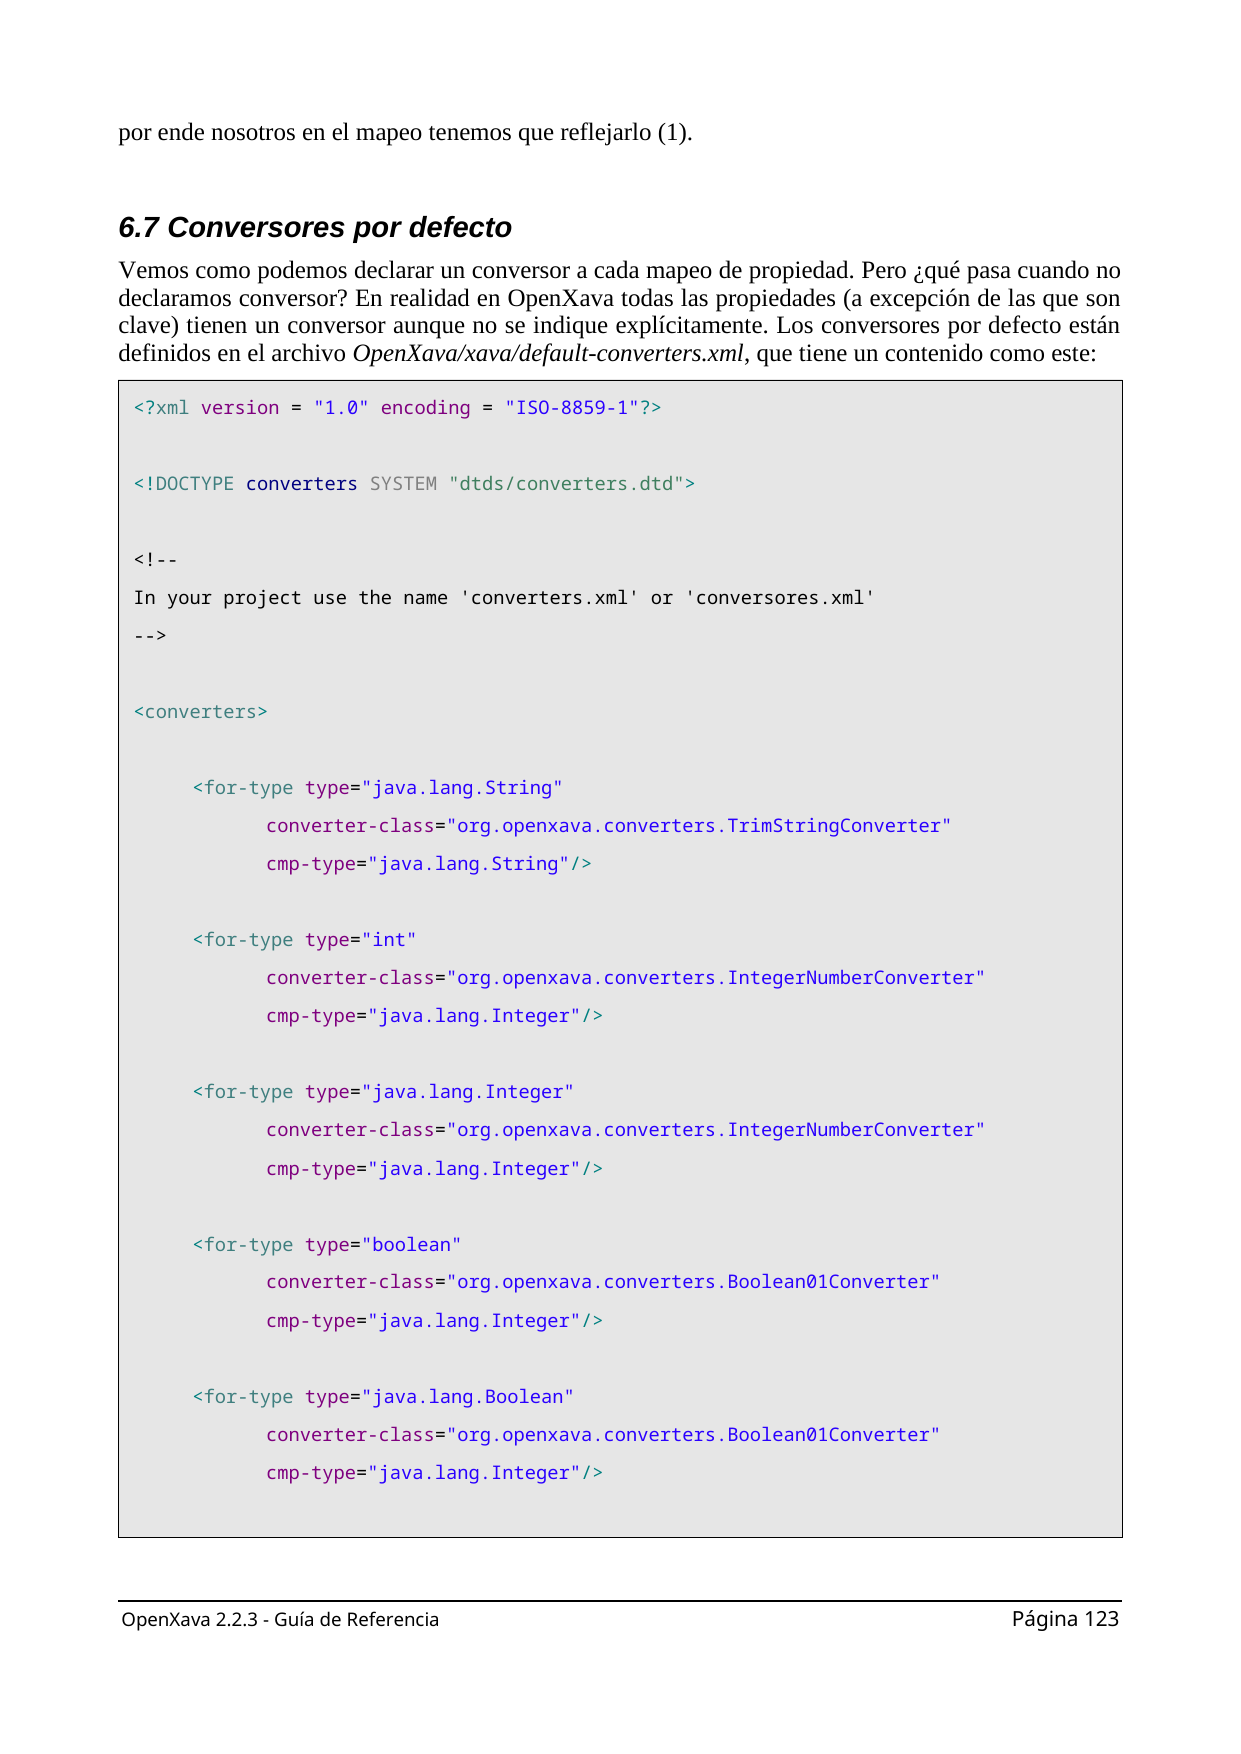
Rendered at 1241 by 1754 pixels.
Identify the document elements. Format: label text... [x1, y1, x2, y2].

text converter-class="org.openxava.converters.Boolean01Converter" [119, 1406, 1122, 1444]
text <?xml version = "1.0" encoding = "ISO-8859-1"?> [119, 381, 1122, 418]
text <for-type type="java.lang.String" [119, 760, 1122, 798]
text <for-type type="java.lang.Integer" [119, 1064, 1122, 1102]
text <converters> [119, 684, 1122, 722]
text In your project use the name 'converters.xml' or 'conversores.xml' [119, 570, 1122, 608]
text <for-type type="int" [119, 912, 1122, 950]
text <!DOCTYPE converters SYSTEM "dtds/converters.dtd"> [119, 456, 1122, 494]
text cmp-type="java.lang.String"/> [119, 836, 1122, 874]
text <!-- [119, 532, 1122, 570]
text converter-class="org.openxava.converters.TrimStringConverter" [119, 798, 1122, 836]
text cmp-type="java.lang.Integer"/> [119, 1140, 1122, 1178]
text cmp-type="java.lang.Integer"/> [119, 988, 1122, 1026]
subtitle Conversores por defecto [118, 211, 1122, 244]
text converter-class="org.openxava.converters.IntegerNumberConverter" [119, 950, 1122, 988]
text por ende nosotros en el mapeo tenemos que reflejarlo (1). [118, 118, 1122, 146]
text cmp-type="java.lang.Integer"/> [119, 1292, 1122, 1330]
text converter-class="org.openxava.converters.Boolean01Converter" [119, 1254, 1122, 1292]
text Vemos como podemos declarar un conversor a cada mapeo de propiedad. Pero ¿qué pasa cuando no declaramos conversor? En realidad en OpenXava todas las propiedades (a excepción de las que son clave) tienen un conversor aunque no se indique explícitamente. Los conversores por defecto están definidos en el archivo OpenXava/xava/default-converters.xml, que tiene un contenido como este: [118, 256, 1122, 367]
text --> [119, 608, 1122, 646]
text <for-type type="boolean" [119, 1216, 1122, 1254]
text <for-type type="java.lang.Boolean" [119, 1368, 1122, 1406]
text converter-class="org.openxava.converters.IntegerNumberConverter" [119, 1102, 1122, 1140]
text cmp-type="java.lang.Integer"/> [119, 1444, 1122, 1482]
